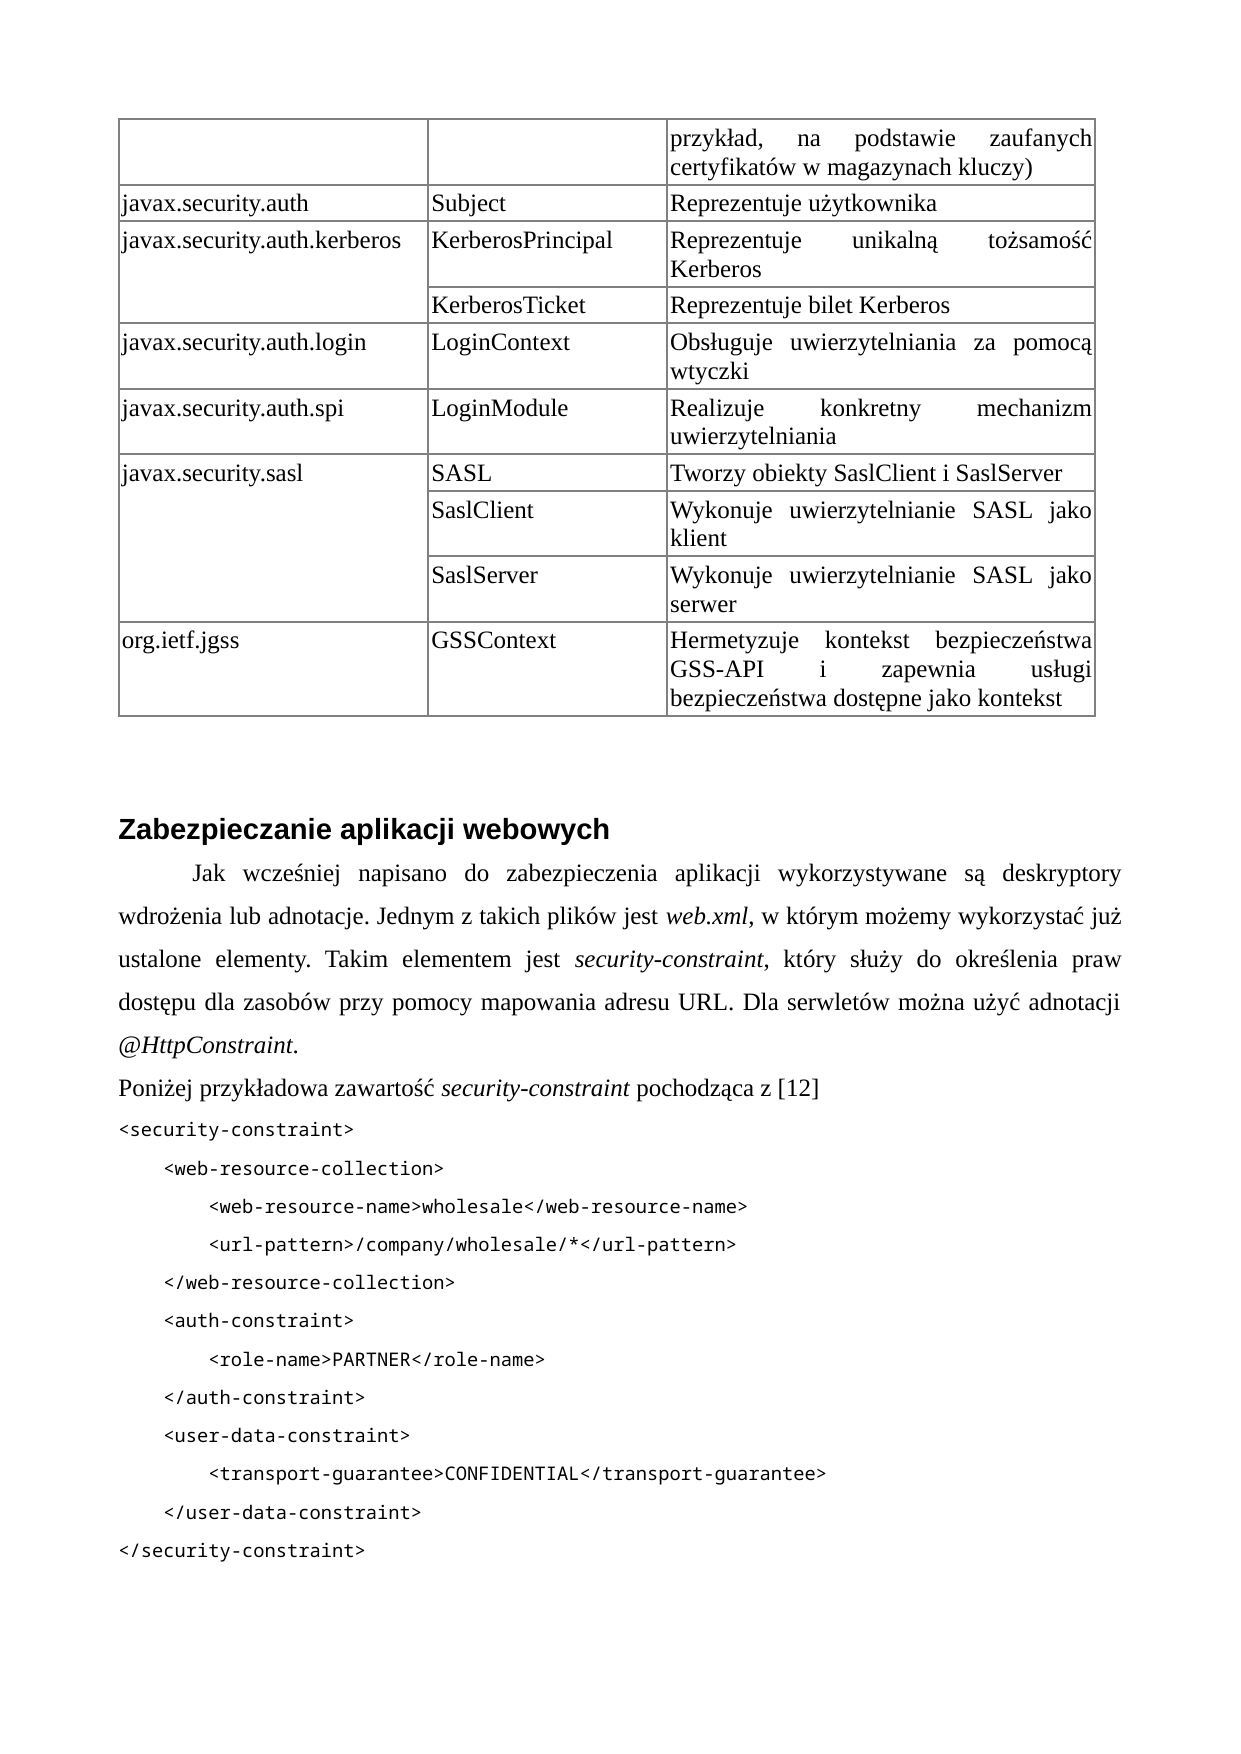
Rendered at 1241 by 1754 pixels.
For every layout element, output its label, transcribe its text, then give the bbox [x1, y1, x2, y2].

table_cell Wykonuje uwierzytelnianie SASL jako klient [668, 492, 1094, 555]
table_cell org.ietf.jgss [120, 623, 427, 715]
text <role-name>PARTNER</role-name> [118, 1346, 1122, 1372]
table_cell Subject [429, 186, 666, 220]
text </auth-constraint> [118, 1384, 1122, 1410]
table_cell LoginModule [429, 390, 666, 453]
text </web-resource-collection> [118, 1269, 1122, 1295]
table_cell SaslServer [429, 557, 666, 621]
table_cell KerberosTicket [429, 288, 666, 322]
table_cell javax.security.auth.kerberos [120, 222, 427, 322]
text </user-data-constraint> [118, 1499, 1122, 1524]
text Poniżej przykładowa zawartość security-constraint pochodząca z [12] [118, 1073, 1122, 1102]
table_cell Wykonuje uwierzytelnianie SASL jako serwer [668, 557, 1094, 621]
table_cell przykład, na podstawie zaufanych certyfikatów w magazynach kluczy) [668, 120, 1094, 183]
table_cell javax.security.auth.spi [120, 390, 427, 453]
table_cell [429, 120, 666, 183]
text <security-constraint> [118, 1117, 1122, 1142]
text <transport-guarantee>CONFIDENTIAL</transport-guarantee> [118, 1461, 1122, 1486]
table_cell SaslClient [429, 492, 666, 555]
subtitle Zabezpieczanie aplikacji webowych [118, 812, 1122, 845]
table_cell [120, 120, 427, 183]
table_cell Obsługuje uwierzytelniania za pomocą wtyczki [668, 324, 1094, 388]
table_cell javax.security.auth [120, 186, 427, 220]
text <url-pattern>/company/wholesale/*</url-pattern> [118, 1231, 1122, 1257]
table_cell Reprezentuje użytkownika [668, 186, 1094, 220]
table_cell KerberosPrincipal [429, 222, 666, 286]
table_cell GSSContext [429, 623, 666, 715]
text <user-data-constraint> [118, 1422, 1122, 1448]
table_cell javax.security.auth.login [120, 324, 427, 388]
table_cell LoginContext [429, 324, 666, 388]
text Jak wcześniej napisano do zabezpieczenia aplikacji wykorzystywane są deskryptory wdrożenia lub adnotacje. Jednym z takich plików jest web.xml, w którym możemy wykorzystać już ustalone elementy. Takim elementem jest security-constraint, który służy do określenia praw dostępu dla zasobów przy pomocy mapowania adresu URL. Dla serwletów można użyć adnotacji @HttpConstraint. [118, 858, 1122, 1059]
text <web-resource-collection> [118, 1155, 1122, 1180]
text <web-resource-name>wholesale</web-resource-name> [118, 1193, 1122, 1219]
table_cell SASL [429, 455, 666, 490]
table_cell javax.security.sasl [120, 455, 427, 621]
table_cell Reprezentuje unikalną tożsamość Kerberos [668, 222, 1094, 286]
table_cell Tworzy obiekty SaslClient i SaslServer [668, 455, 1094, 490]
text </security-constraint> [118, 1537, 1122, 1563]
table_cell Realizuje konkretny mechanizm uwierzytelniania [668, 390, 1094, 453]
table_cell Reprezentuje bilet Kerberos [668, 288, 1094, 322]
table_cell Hermetyzuje kontekst bezpieczeństwa GSS-API i zapewnia usługi bezpieczeństwa dostępne jako kontekst [668, 623, 1094, 715]
text <auth-constraint> [118, 1308, 1122, 1333]
